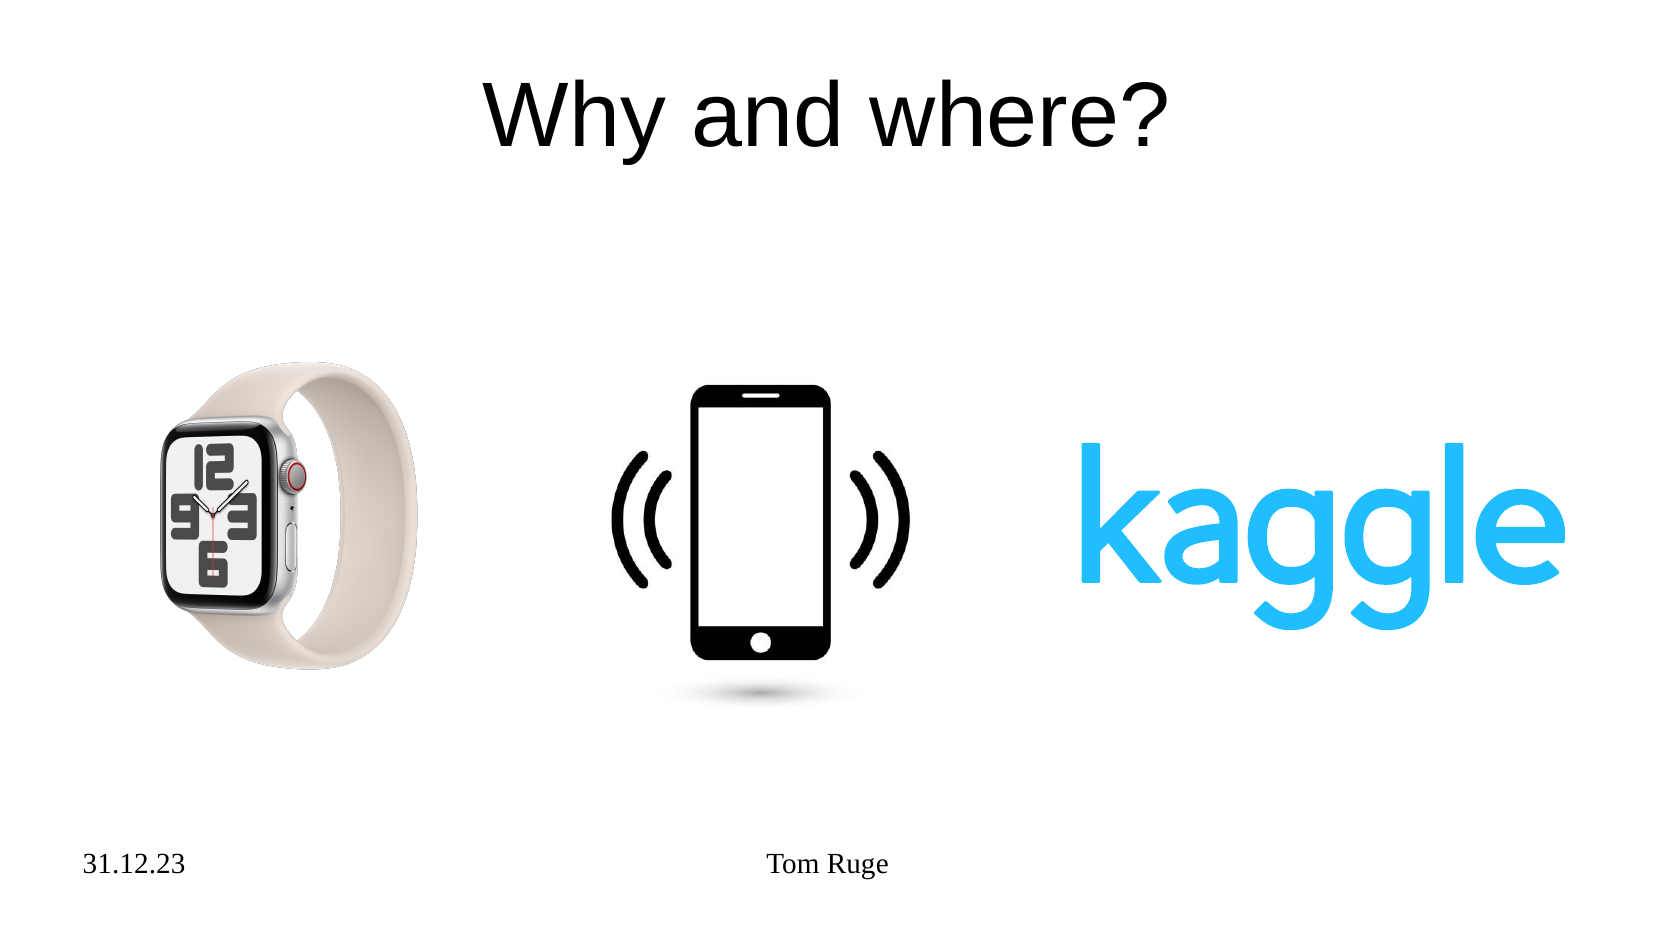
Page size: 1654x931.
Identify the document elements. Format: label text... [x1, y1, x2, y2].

picture [531, 295, 990, 754]
title Why and where? [82, 37, 1571, 193]
picture [118, 354, 443, 680]
picture [1081, 442, 1565, 631]
